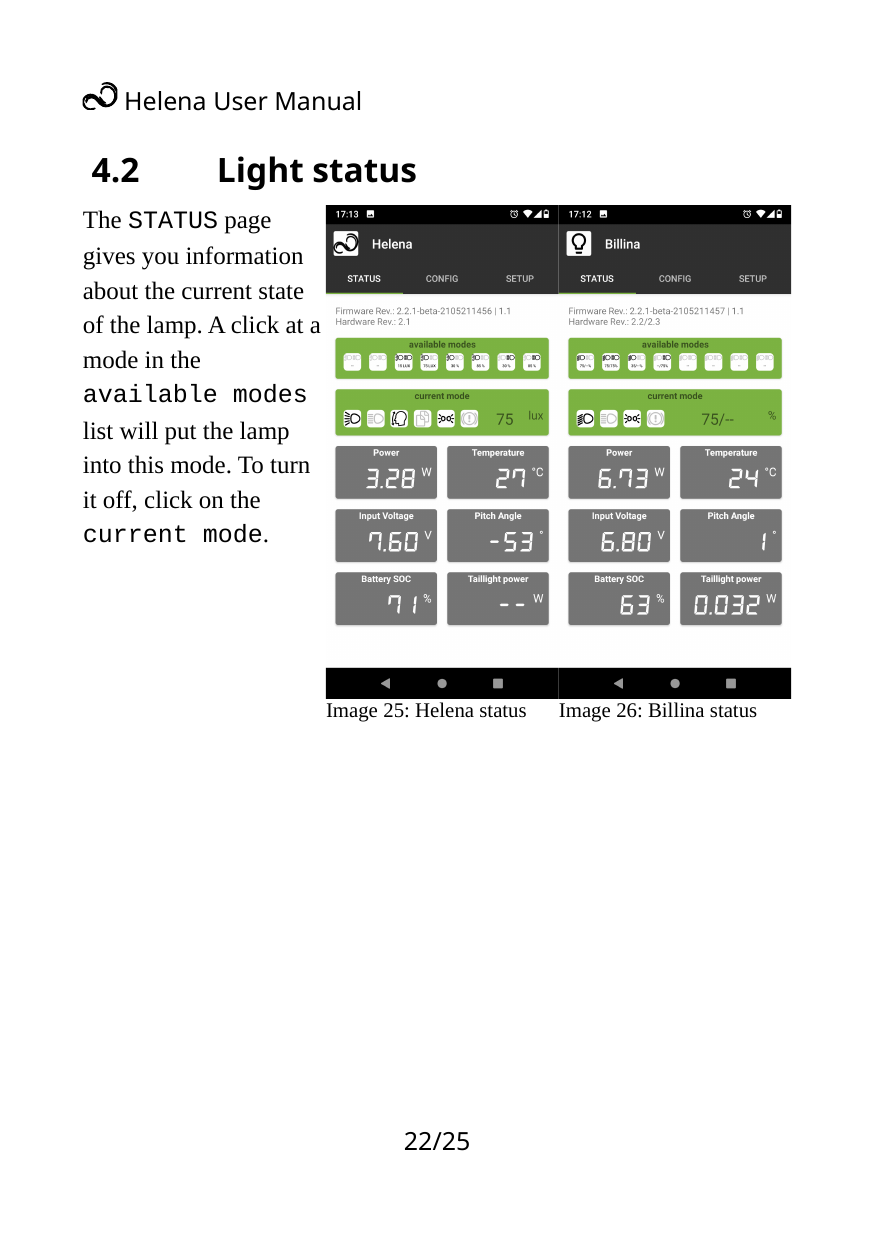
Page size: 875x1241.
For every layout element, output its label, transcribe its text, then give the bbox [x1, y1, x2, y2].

text Image 26: Billina status [559, 699, 791, 722]
text Image 25: Helena status [326, 699, 558, 722]
picture [325, 205, 792, 699]
subtitle Light status [83, 147, 791, 192]
text The STATUS page gives you information about the current state of the lamp. A click at a mode in the available modes list will put the lamp into this mode. To turn it off, click on the current mode. [83, 205, 791, 733]
